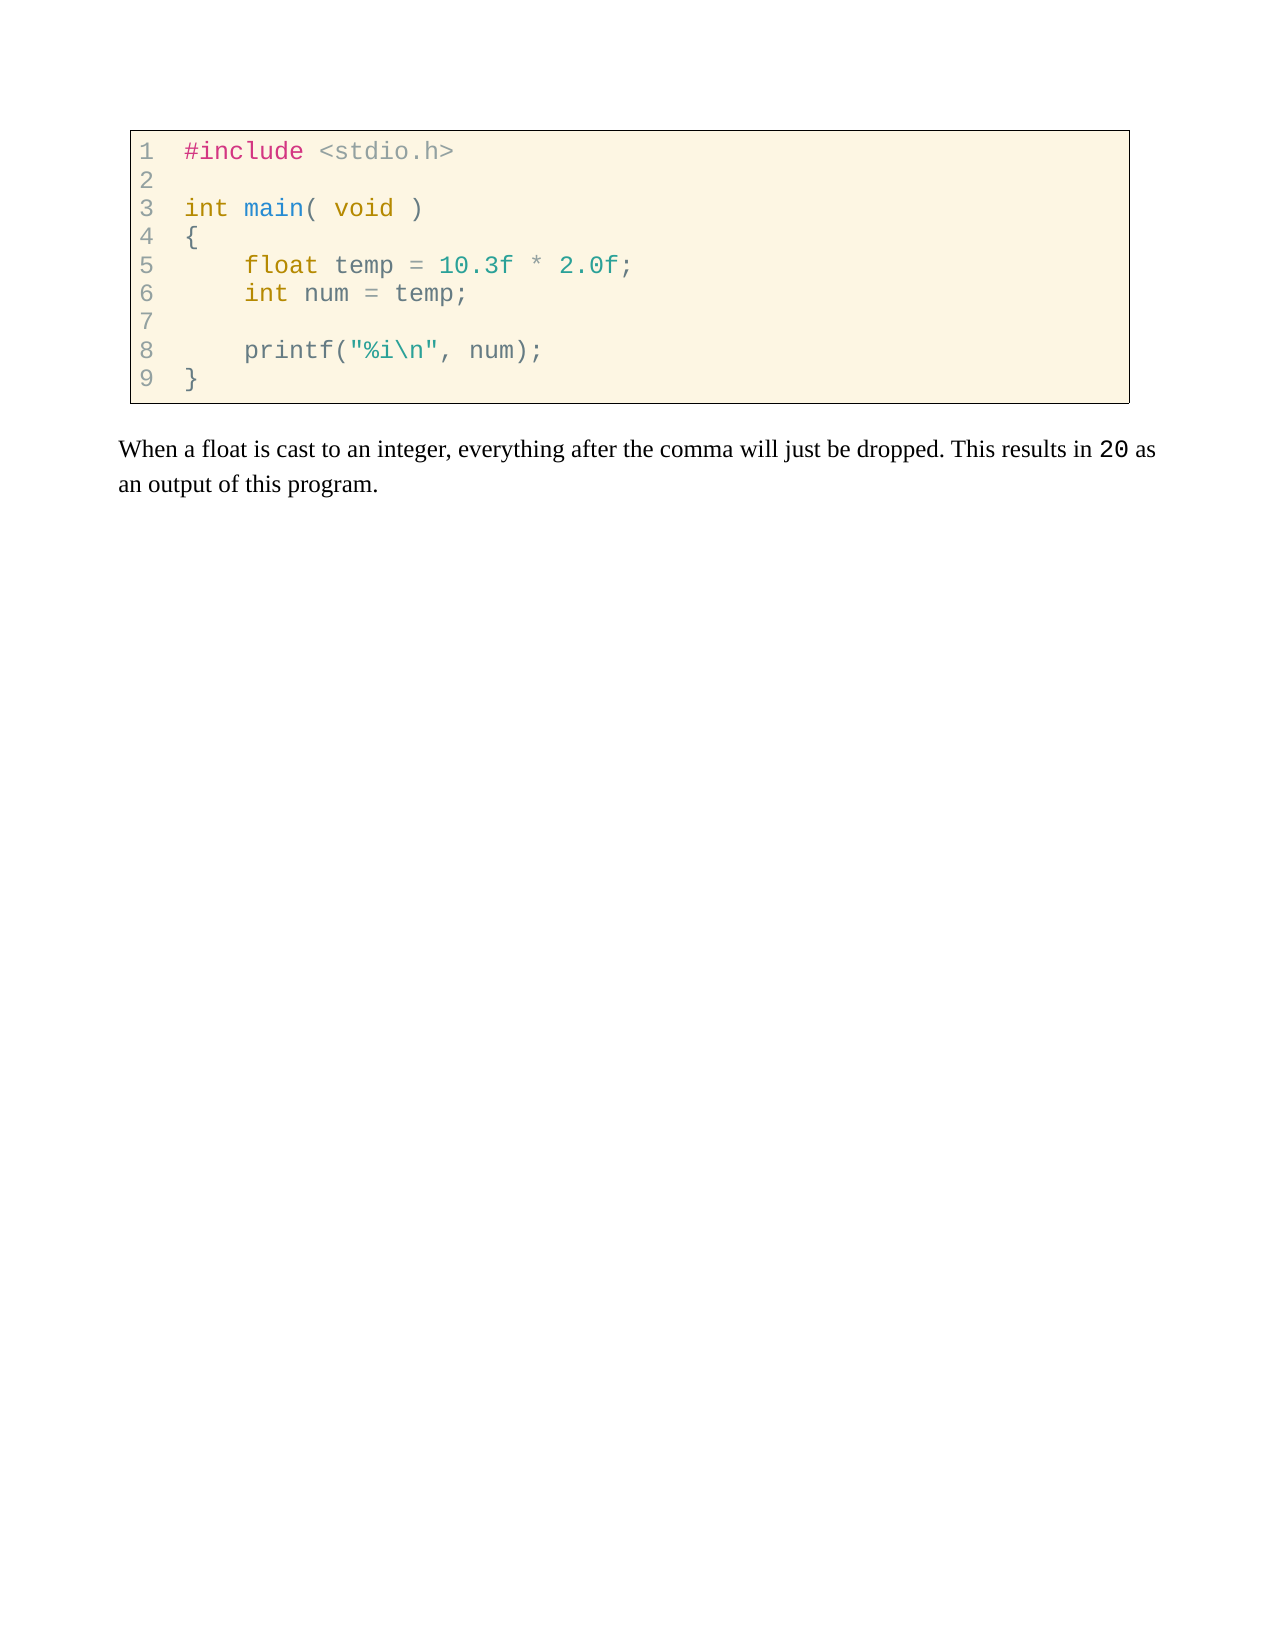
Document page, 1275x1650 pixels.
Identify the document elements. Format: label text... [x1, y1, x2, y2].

text 7 [139, 309, 1120, 337]
text 2 [139, 167, 1120, 196]
text 6 int num = temp; [139, 281, 1120, 309]
text 5 float temp = 10.3f * 2.0f; [139, 252, 1120, 281]
text 9 } [139, 366, 1120, 394]
text 8 printf("%i\n", num); [139, 337, 1120, 366]
text 4 { [139, 224, 1120, 252]
text 1 #include <stdio.h> [139, 139, 1120, 167]
text When a float is cast to an integer, everything after the comma will just be dropped. This results in 20 as an output of this program. [118, 434, 1157, 497]
text 3 int main( void ) [139, 196, 1120, 224]
